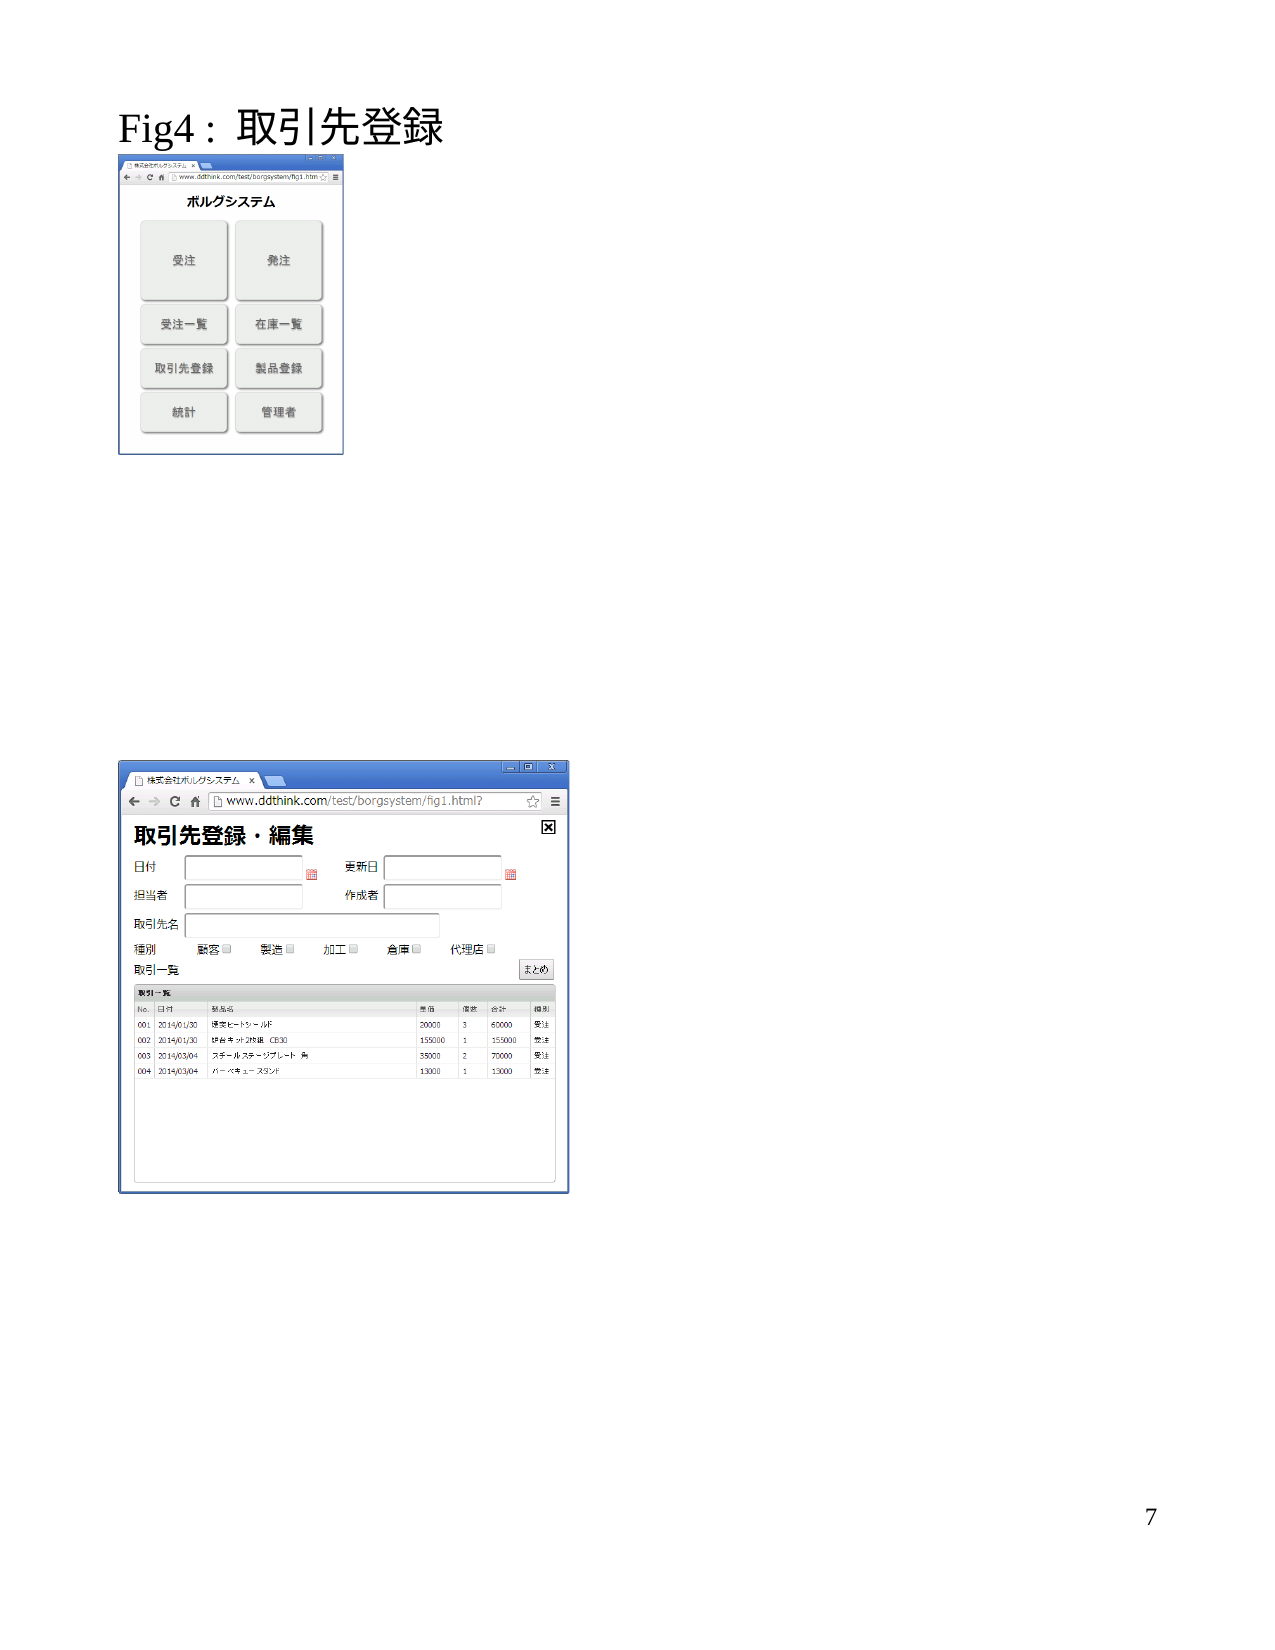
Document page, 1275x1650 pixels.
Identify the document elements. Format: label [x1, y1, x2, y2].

picture [118, 760, 570, 1194]
picture [118, 154, 344, 455]
